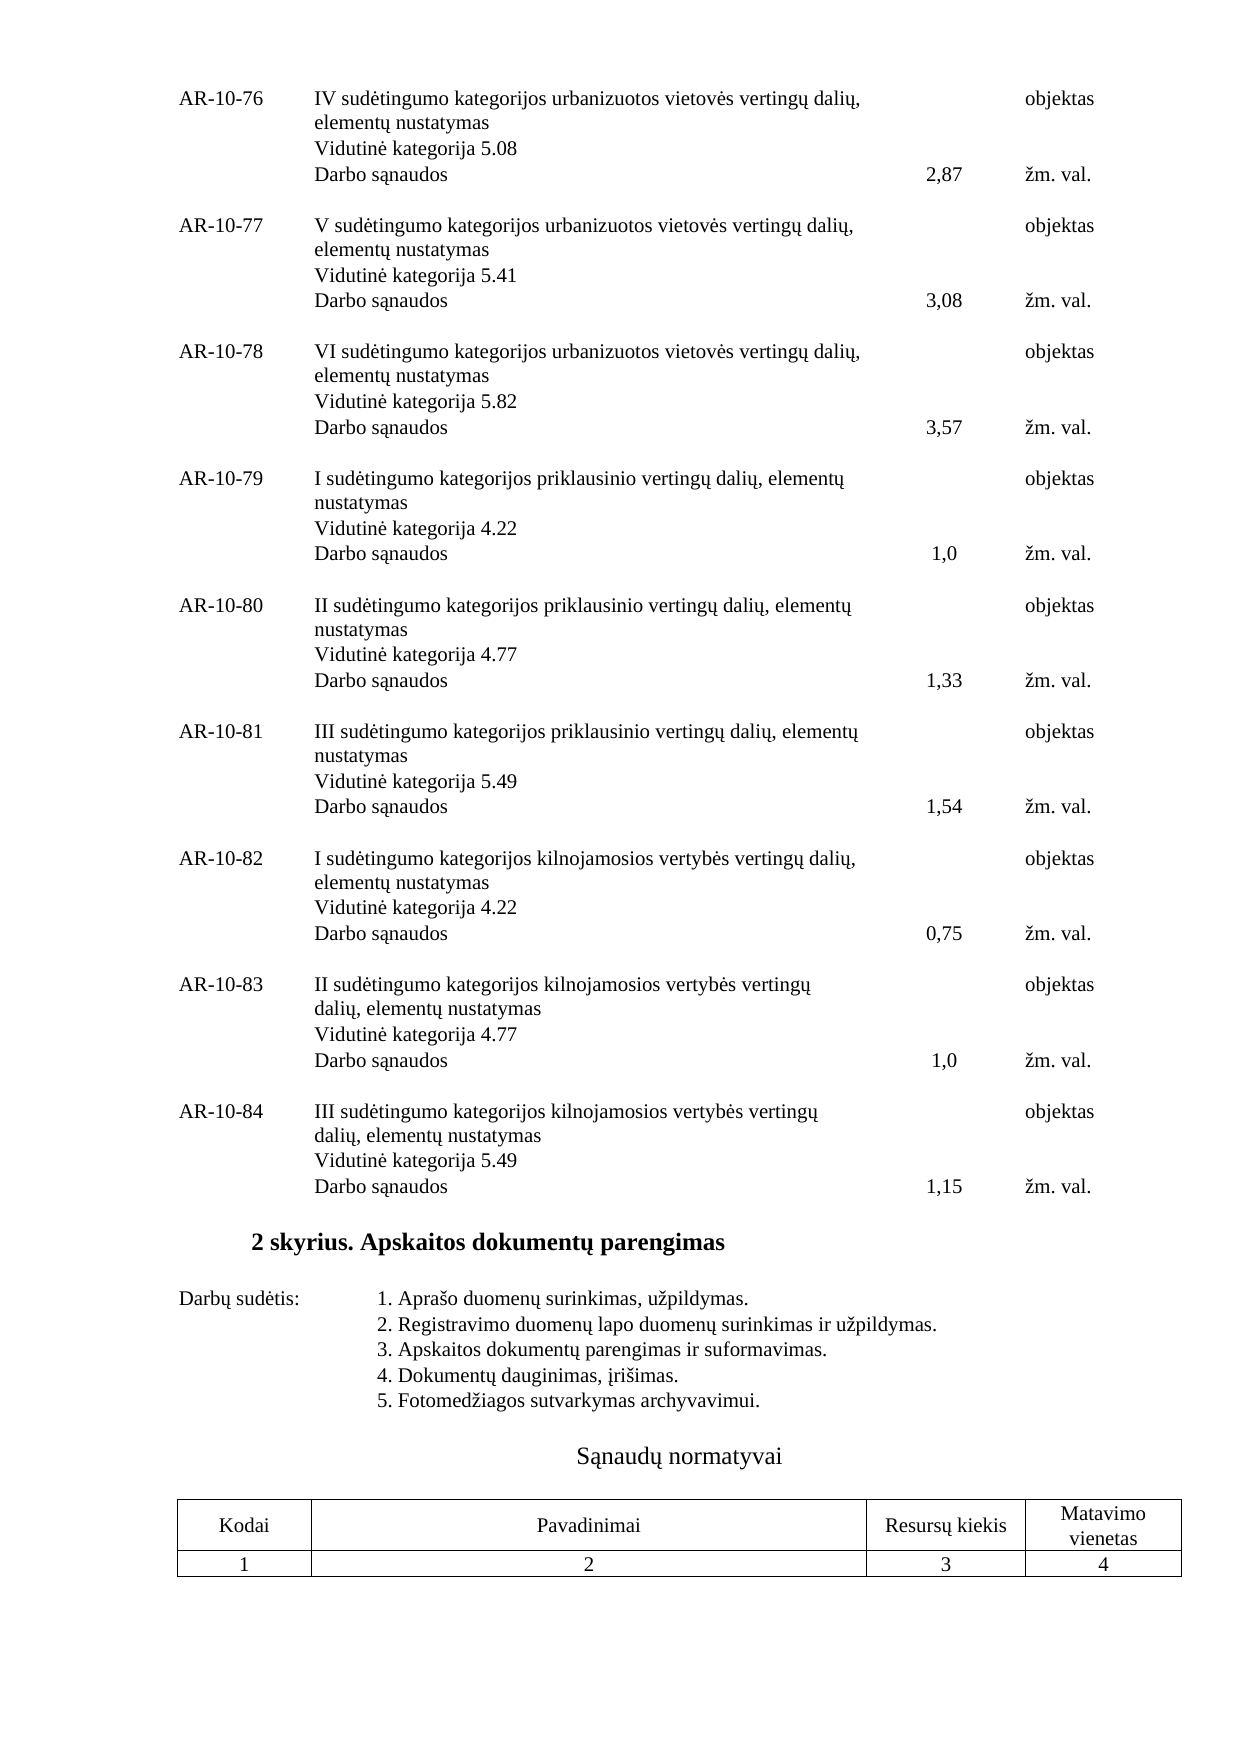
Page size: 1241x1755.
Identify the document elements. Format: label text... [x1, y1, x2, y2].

text Sąnaudų normatyvai [177, 1441, 1181, 1470]
text 2 skyrius. Apskaitos dokumentų parengimas [177, 1227, 1181, 1256]
